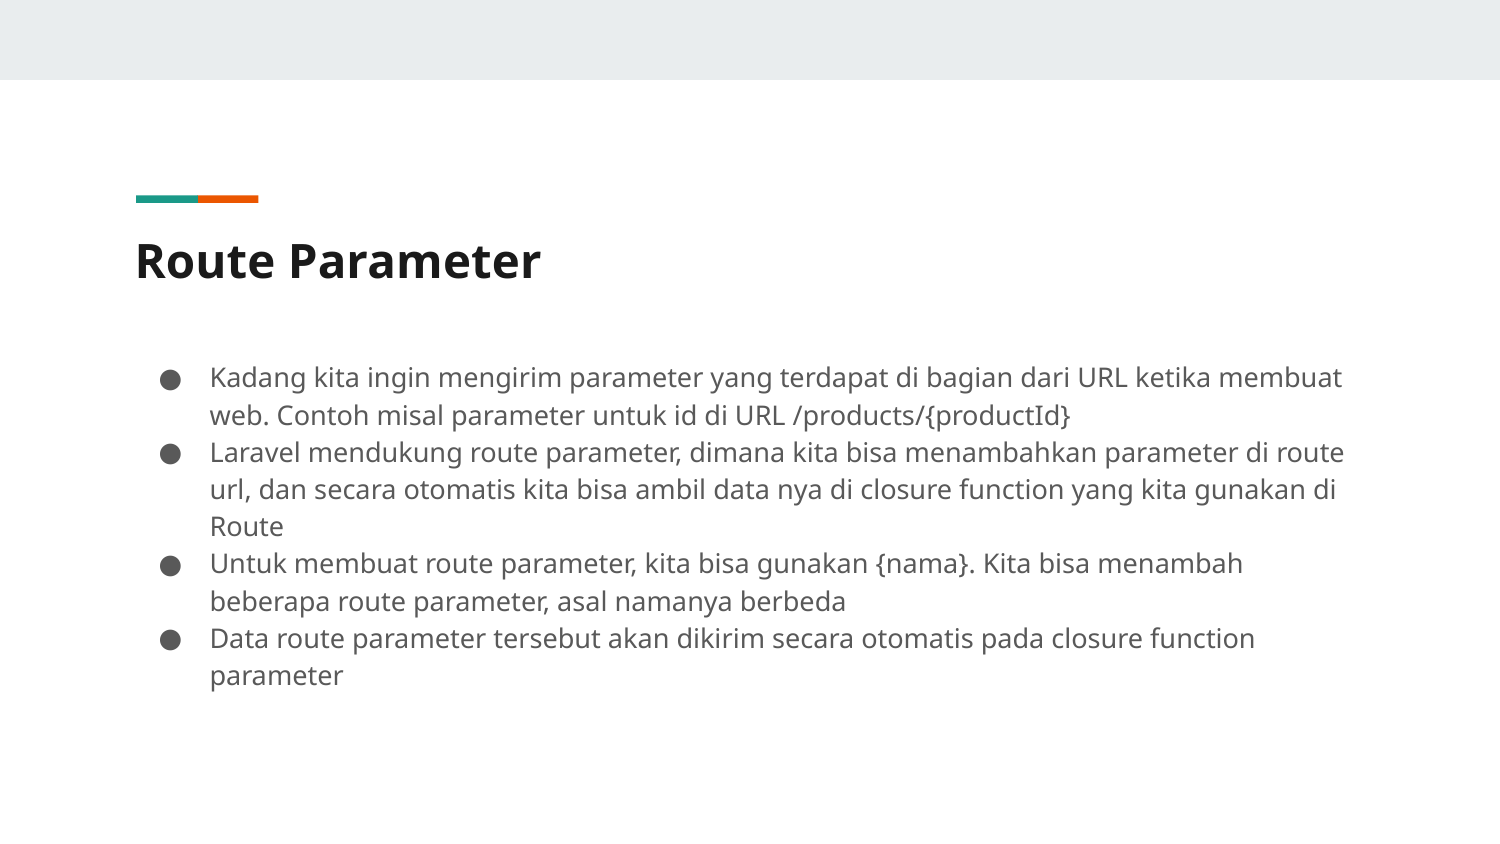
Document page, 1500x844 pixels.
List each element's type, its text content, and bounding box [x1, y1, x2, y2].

title Route Parameter [119, 216, 1381, 305]
list Kadang kita ingin mengirim parameter yang terdapat di bagian dari URL ketika membuat web. Contoh misal parameter untuk id di URL /products/{productId} Laravel mendukung route parameter, dimana kita bisa menambahkan parameter di route url, dan secara otomatis kita bisa ambil data nya di closure function yang kita gunakan di Route Untuk membuat route parameter, kita bisa gunakan {nama}. Kita bisa menambah beberapa route parameter, asal namanya berbeda Data route parameter tersebut akan dikirim secara otomatis pada closure function parameter [119, 341, 1381, 712]
